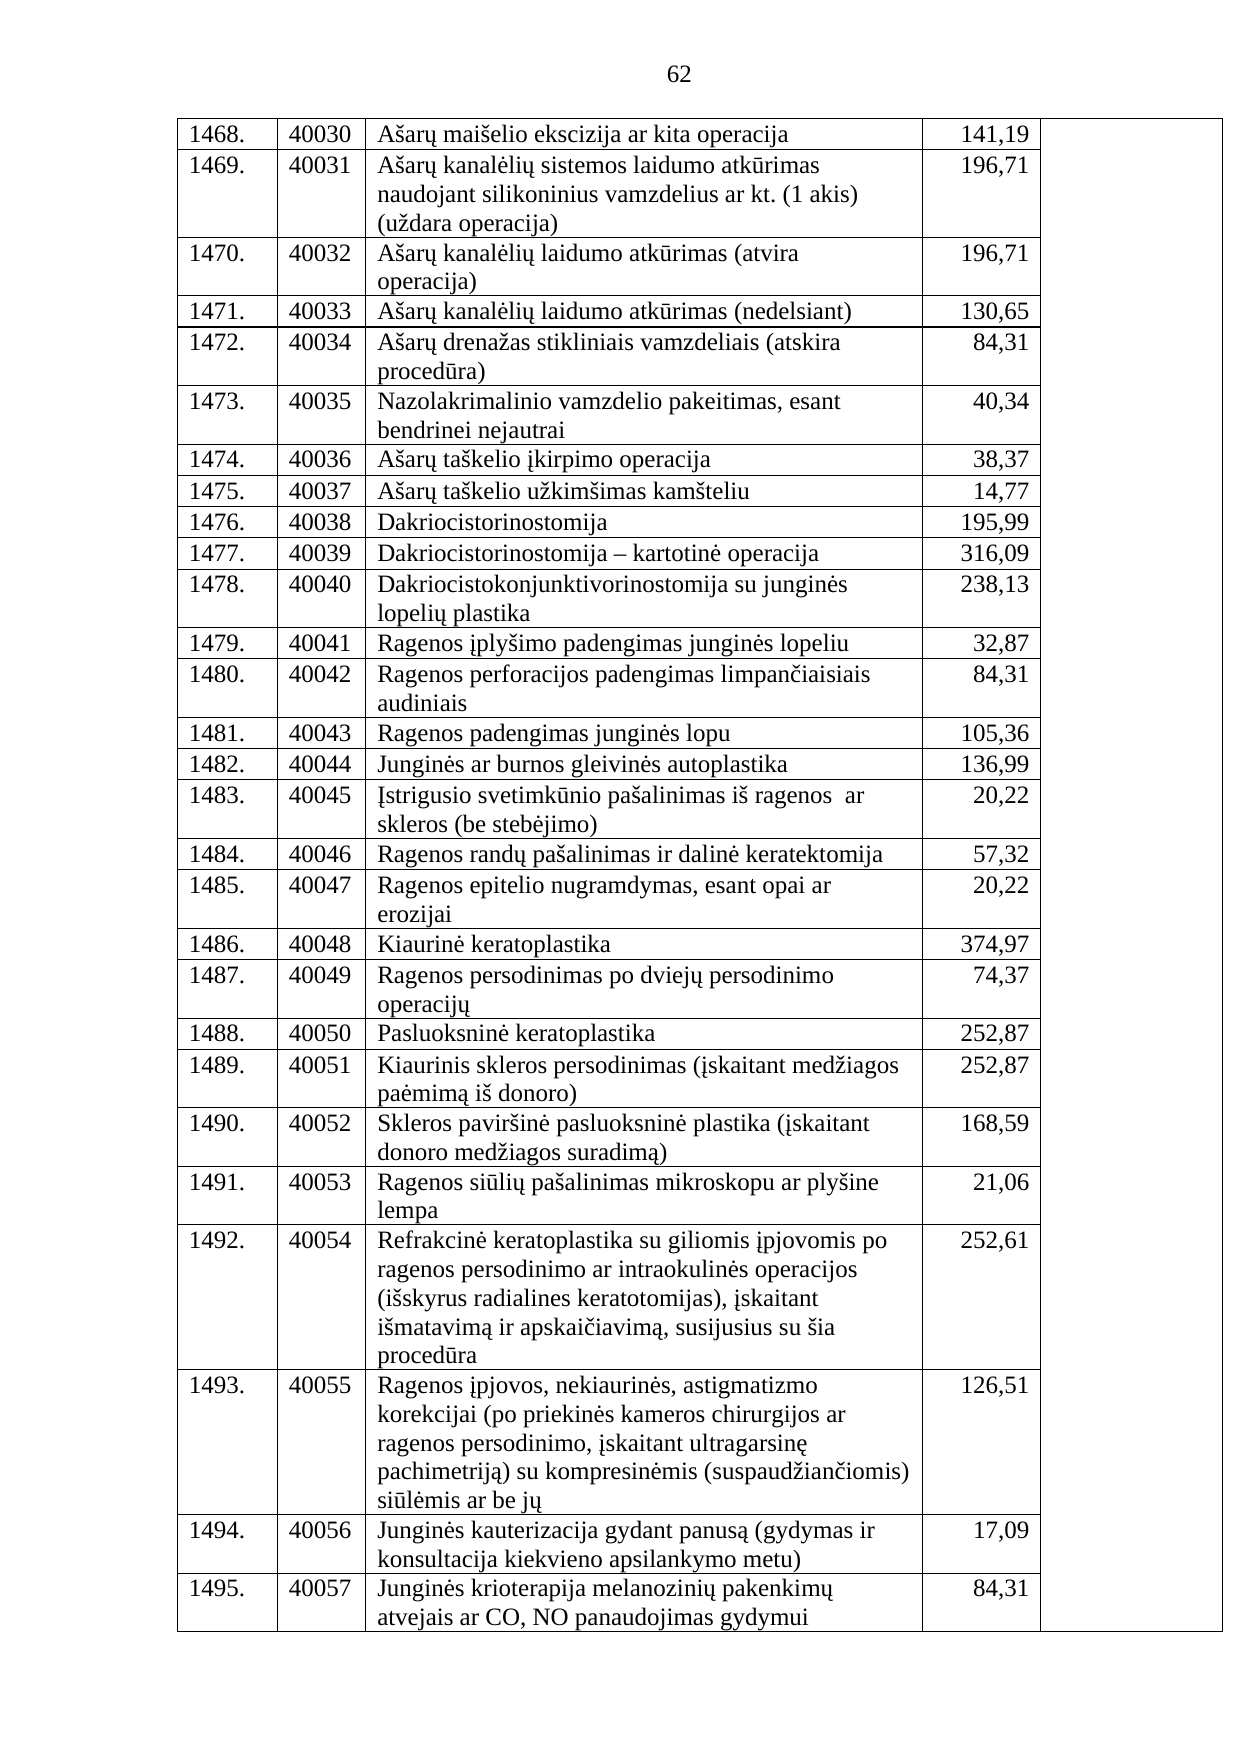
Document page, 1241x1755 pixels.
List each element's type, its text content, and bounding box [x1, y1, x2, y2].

table_cell 40035 [278, 386, 365, 443]
table_cell 32,87 [923, 628, 1040, 658]
table_cell 1493. [178, 1370, 277, 1514]
table_cell 1469. [178, 150, 277, 237]
table_cell Ragenos įplyšimo padengimas junginės lopeliu [366, 628, 922, 658]
table_cell 40051 [278, 1050, 365, 1107]
table_cell 40041 [278, 628, 365, 658]
table_cell Ragenos padengimas junginės lopu [366, 718, 922, 748]
table_cell 130,65 [923, 296, 1040, 326]
table_cell 21,06 [923, 1167, 1040, 1224]
table_cell Junginės krioterapija melanozinių pakenkimų atvejais ar CO, NO panaudojimas gydymui [366, 1574, 922, 1631]
table_cell Nazolakrimalinio vamzdelio pakeitimas, esant bendrinei nejautrai [366, 386, 922, 443]
table_cell Ragenos įpjovos, nekiaurinės, astigmatizmo korekcijai (po priekinės kameros chirurgijos ar ragenos persodinimo, įskaitant ultragarsinę pachimetriją) su kompresinėmis (suspaudžiančiomis) siūlėmis ar be jų [366, 1370, 922, 1514]
table_cell 40055 [278, 1370, 365, 1514]
table_cell 1475. [178, 476, 277, 506]
table_cell 316,09 [923, 538, 1040, 568]
table_cell 1487. [178, 960, 277, 1017]
table_cell 40048 [278, 929, 365, 959]
table_cell 1489. [178, 1050, 277, 1107]
table_cell 141,19 [923, 119, 1040, 149]
table_cell Ragenos persodinimas po dviejų persodinimo operacijų [366, 960, 922, 1017]
table_cell 136,99 [923, 749, 1040, 779]
table_cell 40057 [278, 1574, 365, 1631]
table_cell 1471. [178, 296, 277, 326]
table_cell 1492. [178, 1225, 277, 1369]
table_cell 196,71 [923, 150, 1040, 237]
table_cell 1481. [178, 718, 277, 748]
table_cell 195,99 [923, 507, 1040, 537]
table_cell 1476. [178, 507, 277, 537]
table_cell 1478. [178, 570, 277, 627]
table_cell 40046 [278, 839, 365, 869]
table_cell 1472. [178, 328, 277, 385]
table_cell Skleros paviršinė pasluoksninė plastika (įskaitant donoro medžiagos suradimą) [366, 1108, 922, 1166]
table_cell 168,59 [923, 1108, 1040, 1166]
table_cell 40030 [278, 119, 365, 149]
table_cell 14,77 [923, 476, 1040, 506]
table_cell 40050 [278, 1019, 365, 1049]
table_cell 252,87 [923, 1050, 1040, 1107]
table_cell 252,61 [923, 1225, 1040, 1369]
table_cell 1482. [178, 749, 277, 779]
table_cell Ragenos siūlių pašalinimas mikroskopu ar plyšine lempa [366, 1167, 922, 1224]
table_cell 40039 [278, 538, 365, 568]
table_cell 40043 [278, 718, 365, 748]
table_cell 40032 [278, 238, 365, 295]
table_cell 1495. [178, 1574, 277, 1631]
table_cell 38,37 [923, 445, 1040, 475]
table_cell Dakriocistorinostomija [366, 507, 922, 537]
table_cell 40044 [278, 749, 365, 779]
table_cell 57,32 [923, 839, 1040, 869]
table_cell 40056 [278, 1515, 365, 1572]
table_cell Junginės ar burnos gleivinės autoplastika [366, 749, 922, 779]
table_cell 105,36 [923, 718, 1040, 748]
table_cell 1470. [178, 238, 277, 295]
table_cell 40042 [278, 659, 365, 717]
table_cell 84,31 [923, 1574, 1040, 1631]
table_cell 252,87 [923, 1019, 1040, 1049]
table_cell 126,51 [923, 1370, 1040, 1514]
table_cell Ragenos epitelio nugramdymas, esant opai ar erozijai [366, 870, 922, 928]
table_cell Kiaurinė keratoplastika [366, 929, 922, 959]
table_cell 40,34 [923, 386, 1040, 443]
table_cell [1041, 119, 1222, 1631]
table_cell 40054 [278, 1225, 365, 1369]
table_cell Ašarų drenažas stikliniais vamzdeliais (atskira procedūra) [366, 328, 922, 385]
table_cell 40036 [278, 445, 365, 475]
table_cell 1485. [178, 870, 277, 928]
table_cell Ašarų kanalėlių laidumo atkūrimas (nedelsiant) [366, 296, 922, 326]
table_cell Refrakcinė keratoplastika su giliomis įpjovomis po ragenos persodinimo ar intraokulinės operacijos (išskyrus radialines keratotomijas), įskaitant išmatavimą ir apskaičiavimą, susijusius su šia procedūra [366, 1225, 922, 1369]
table_cell 20,22 [923, 870, 1040, 928]
table_cell 84,31 [923, 328, 1040, 385]
table_cell 84,31 [923, 659, 1040, 717]
table_cell 1490. [178, 1108, 277, 1166]
table_cell 40047 [278, 870, 365, 928]
table_cell Ašarų taškelio užkimšimas kamšteliu [366, 476, 922, 506]
table_cell 1486. [178, 929, 277, 959]
table_cell 40033 [278, 296, 365, 326]
table_cell 40037 [278, 476, 365, 506]
table_cell 40049 [278, 960, 365, 1017]
table_cell 20,22 [923, 780, 1040, 838]
table_cell Ašarų taškelio įkirpimo operacija [366, 445, 922, 475]
table_cell 1479. [178, 628, 277, 658]
table_cell 1488. [178, 1019, 277, 1049]
table_cell 196,71 [923, 238, 1040, 295]
table_cell Junginės kauterizacija gydant panusą (gydymas ir konsultacija kiekvieno apsilankymo metu) [366, 1515, 922, 1572]
table_cell 40034 [278, 328, 365, 385]
table_cell Ašarų kanalėlių sistemos laidumo atkūrimas naudojant silikoninius vamzdelius ar kt. (1 akis) (uždara operacija) [366, 150, 922, 237]
table_cell Įstrigusio svetimkūnio pašalinimas iš ragenos ar skleros (be stebėjimo) [366, 780, 922, 838]
table_cell 40031 [278, 150, 365, 237]
table_cell 1491. [178, 1167, 277, 1224]
table_cell 40052 [278, 1108, 365, 1166]
table_cell 17,09 [923, 1515, 1040, 1572]
table_cell 1494. [178, 1515, 277, 1572]
table_cell 1474. [178, 445, 277, 475]
table_cell 1484. [178, 839, 277, 869]
table_cell 40053 [278, 1167, 365, 1224]
table_cell 1477. [178, 538, 277, 568]
table_cell Kiaurinis skleros persodinimas (įskaitant medžiagos paėmimą iš donoro) [366, 1050, 922, 1107]
table_cell 74,37 [923, 960, 1040, 1017]
table_cell 1480. [178, 659, 277, 717]
table_cell Dakriocistorinostomija – kartotinė operacija [366, 538, 922, 568]
table_cell 1483. [178, 780, 277, 838]
table_cell 1473. [178, 386, 277, 443]
table_cell 1468. [178, 119, 277, 149]
table_cell Ašarų maišelio ekscizija ar kita operacija [366, 119, 922, 149]
table_cell 40038 [278, 507, 365, 537]
table_cell 238,13 [923, 570, 1040, 627]
table_cell Dakriocistokonjunktivorinostomija su junginės lopelių plastika [366, 570, 922, 627]
table_cell Ašarų kanalėlių laidumo atkūrimas (atvira operacija) [366, 238, 922, 295]
table_cell 40040 [278, 570, 365, 627]
table_cell 374,97 [923, 929, 1040, 959]
table_cell Ragenos perforacijos padengimas limpančiaisiais audiniais [366, 659, 922, 717]
table_cell Ragenos randų pašalinimas ir dalinė keratektomija [366, 839, 922, 869]
table_cell Pasluoksninė keratoplastika [366, 1019, 922, 1049]
table_cell 40045 [278, 780, 365, 838]
